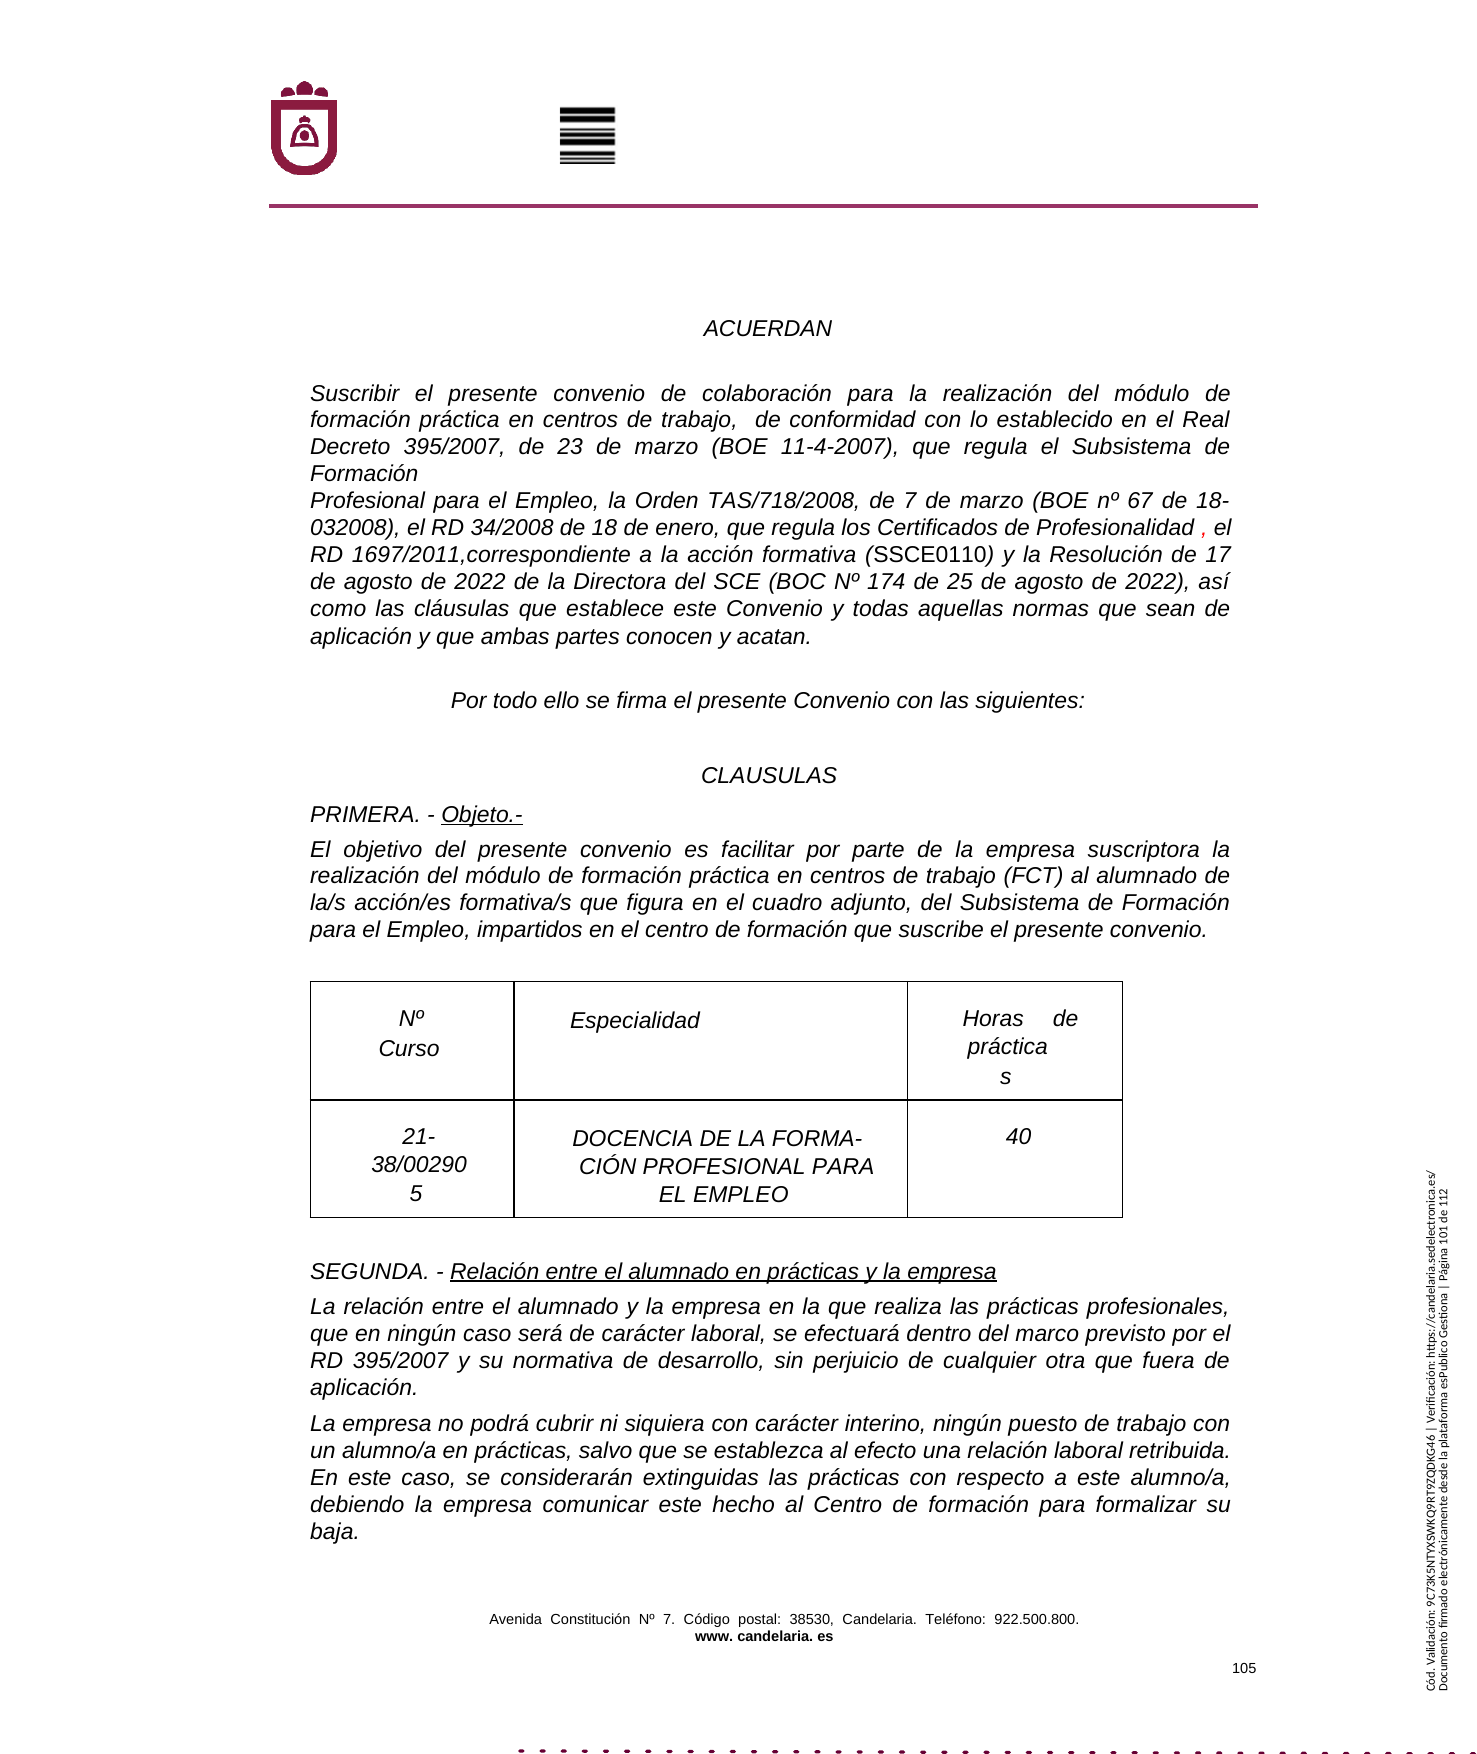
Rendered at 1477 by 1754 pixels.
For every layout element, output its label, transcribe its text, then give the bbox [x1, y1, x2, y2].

table_header Especialidad [515, 982, 907, 1099]
text ACUERDAN [276, 315, 1268, 342]
text CLAUSULAS [276, 761, 1268, 789]
table_header Horas de prácticas [908, 982, 1122, 1099]
text PRIMERA. - Objeto.- [310, 799, 1233, 828]
text Suscribir el presente convenio de colaboración para la realización del módulo de formación práctica en centros de trabajo, de conformidad con lo establecido en el Real Decreto 395/2007, de 23 de marzo (BOE 11-4-2007), que regula el Subsistema de Formación [310, 379, 1233, 486]
text La relación entre el alumnado y la empresa en la que realiza las prácticas profesionales, que en ningún caso será de carácter laboral, se efectuará dentro del marco previsto por el RD 395/2007 y su normativa de desarrollo, sin perjuicio de cualquier otra que fuera de aplicación. [310, 1293, 1233, 1400]
table_cell DOCENCIA DE LA FORMA- CIÓN PROFESIONAL PARA EL EMPLEO [515, 1101, 907, 1217]
text La empresa no podrá cubrir ni siquiera con carácter interino, ningún puesto de trabajo con un alumno/a en prácticas, salvo que se establezca al efecto una relación laboral retribuida. En este caso, se considerarán extinguidas las prácticas con respecto a este alumno/a, debiendo la empresa comunicar este hecho al Centro de formación para formalizar su baja. [310, 1410, 1233, 1544]
text SEGUNDA. - Relación entre el alumnado en prácticas y la empresa [310, 1256, 1268, 1284]
table_header Nº Curso [311, 982, 513, 1099]
table_cell 21- 38/002905 [311, 1101, 513, 1217]
table_cell 40 [908, 1101, 1122, 1217]
text Por todo ello se firma el presente Convenio con las siguientes: [276, 687, 1268, 713]
text Profesional para el Empleo, la Orden TAS/718/2008, de 7 de marzo (BOE nº 67 de 18-032008), el RD 34/2008 de 18 de enero, que regula los Certificados de Profesionalidad , el RD 1697/2011,correspondiente a la acción formativa (SSCE0110) y la Resolución de 17 de agosto de 2022 de la Directora del SCE (BOC Nº 174 de 25 de agosto de 2022), así como las cláusulas que establece este Convenio y todas aquellas normas que sean de aplicación y que ambas partes conocen y acatan. [310, 487, 1233, 650]
text El objetivo del presente convenio es facilitar por parte de la empresa suscriptora la realización del módulo de formación práctica en centros de trabajo (FCT) al alumnado de la/s acción/es formativa/s que figura en el cuadro adjunto, del Subsistema de Formación para el Empleo, impartidos en el centro de formación que suscribe el presente convenio. [310, 836, 1233, 943]
